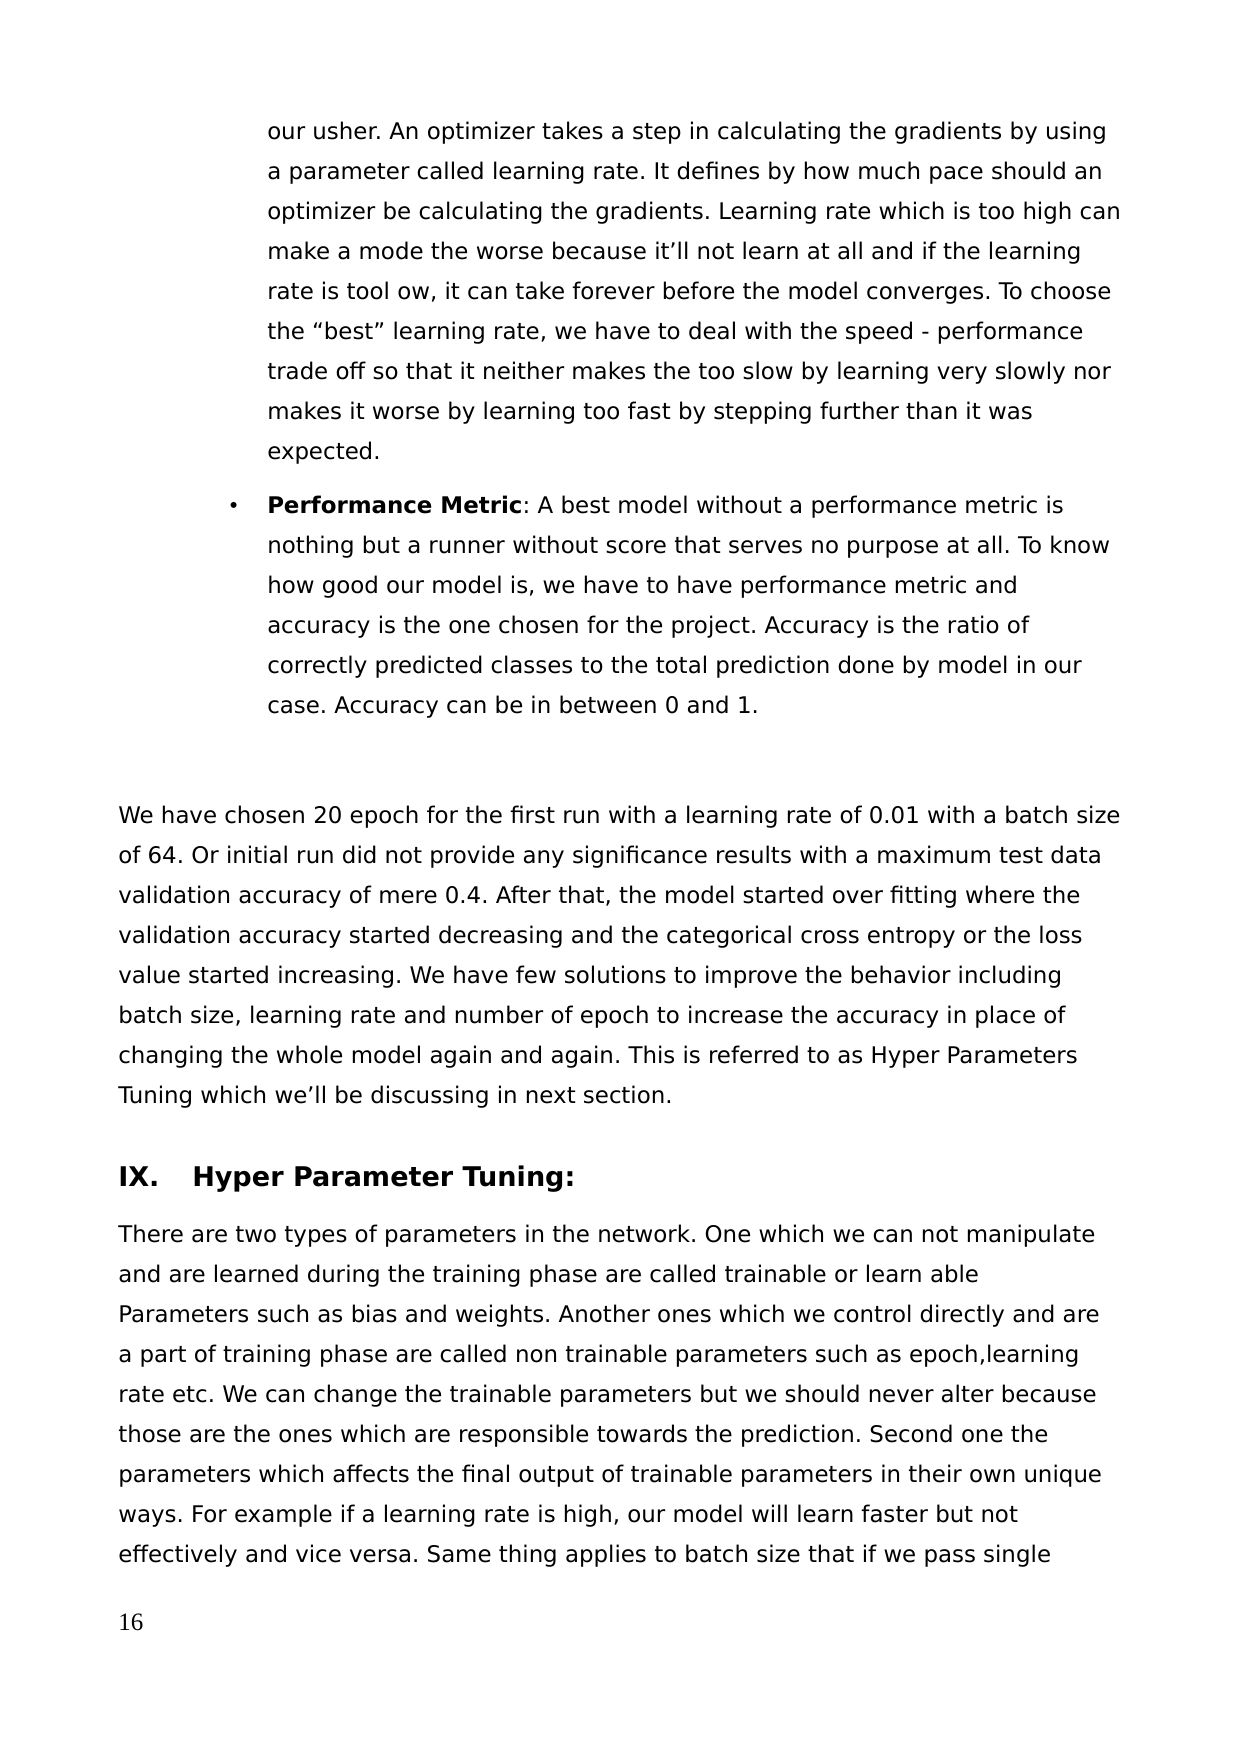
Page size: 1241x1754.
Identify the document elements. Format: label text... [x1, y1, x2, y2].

text There are two types of parameters in the network. One which we can not manipulate and are learned during the training phase are called trainable or learn able Parameters such as bias and weights. Another ones which we control directly and are a part of training phase are called non trainable parameters such as epoch,learning rate etc. We can change the trainable parameters but we should never alter because those are the ones which are responsible towards the prediction. Second one the parameters which affects the final output of trainable parameters in their own unique ways. For example if a learning rate is high, our model will learn faster but not effectively and vice versa. Same thing applies to batch size that if we pass single [118, 1221, 1122, 1568]
list our usher. An optimizer takes a step in calculating the gradients by using a parameter called learning rate. It defines by how much pace should an optimizer be calculating the gradients. Learning rate which is too high can make a mode the worse because it’ll not learn at all and if the learning rate is tool ow, it can take forever before the model converges. To choose the “best” learning rate, we have to deal with the speed - performance trade off so that it neither makes the too slow by learning very slowly nor makes it worse by learning too fast by stepping further than it was expected. [229, 118, 1122, 465]
list Performance Metric: A best model without a performance metric is nothing but a runner without score that serves no purpose at all. To know how good our model is, we have to have performance metric and accuracy is the one chosen for the project. Accuracy is the ratio of correctly predicted classes to the total prediction done by model in our case. Accuracy can be in between 0 and 1. [229, 493, 1122, 719]
subtitle Hyper Parameter Tuning: [118, 1161, 1122, 1193]
text We have chosen 20 epoch for the first run with a learning rate of 0.01 with a batch size of 64. Or initial run did not provide any significance results with a maximum test data validation accuracy of mere 0.4. After that, the model started over fitting where the validation accuracy started decreasing and the categorical cross entropy or the loss value started increasing. We have few solutions to improve the behavior including batch size, learning rate and number of epoch to increase the accuracy in place of changing the whole model again and again. This is referred to as Hyper Parameters Tuning which we’ll be discussing in next section. [118, 802, 1122, 1108]
